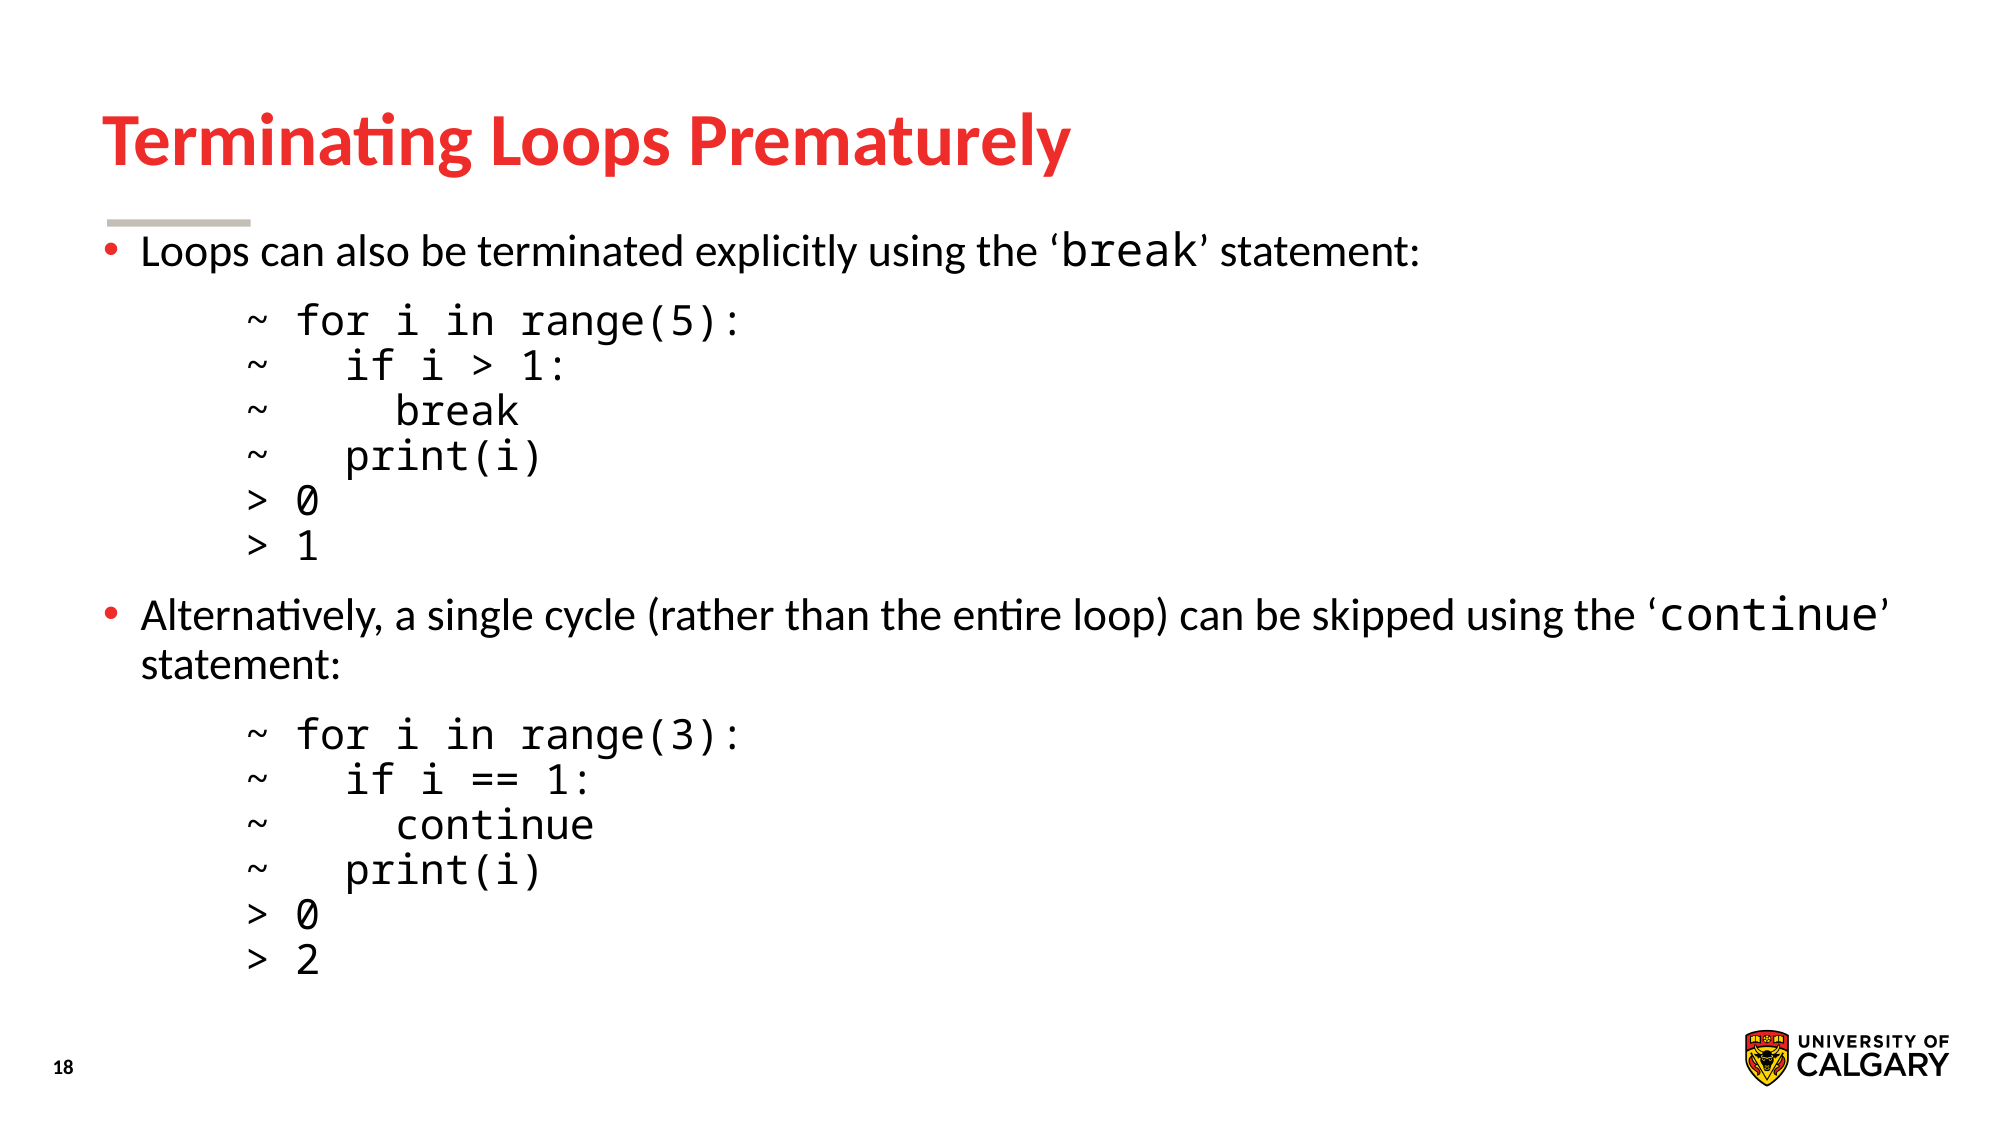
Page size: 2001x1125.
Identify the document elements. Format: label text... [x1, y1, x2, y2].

title Terminating Loops Prematurely [87, 60, 1774, 222]
picture [1722, 1012, 1972, 1099]
list Loops can also be terminated explicitly using the ‘break’ statement: ~ for i in range(5): ~ if i > 1: ~ break ~ print(i) > 0 > 1 Alternatively, a single cycle (rather than the entire loop) can be skipped using the ‘continue’ statement: ~ for i in range(3): ~ if i == 1: ~ continue ~ print(i) > 0 > 2 [88, 219, 1912, 1054]
